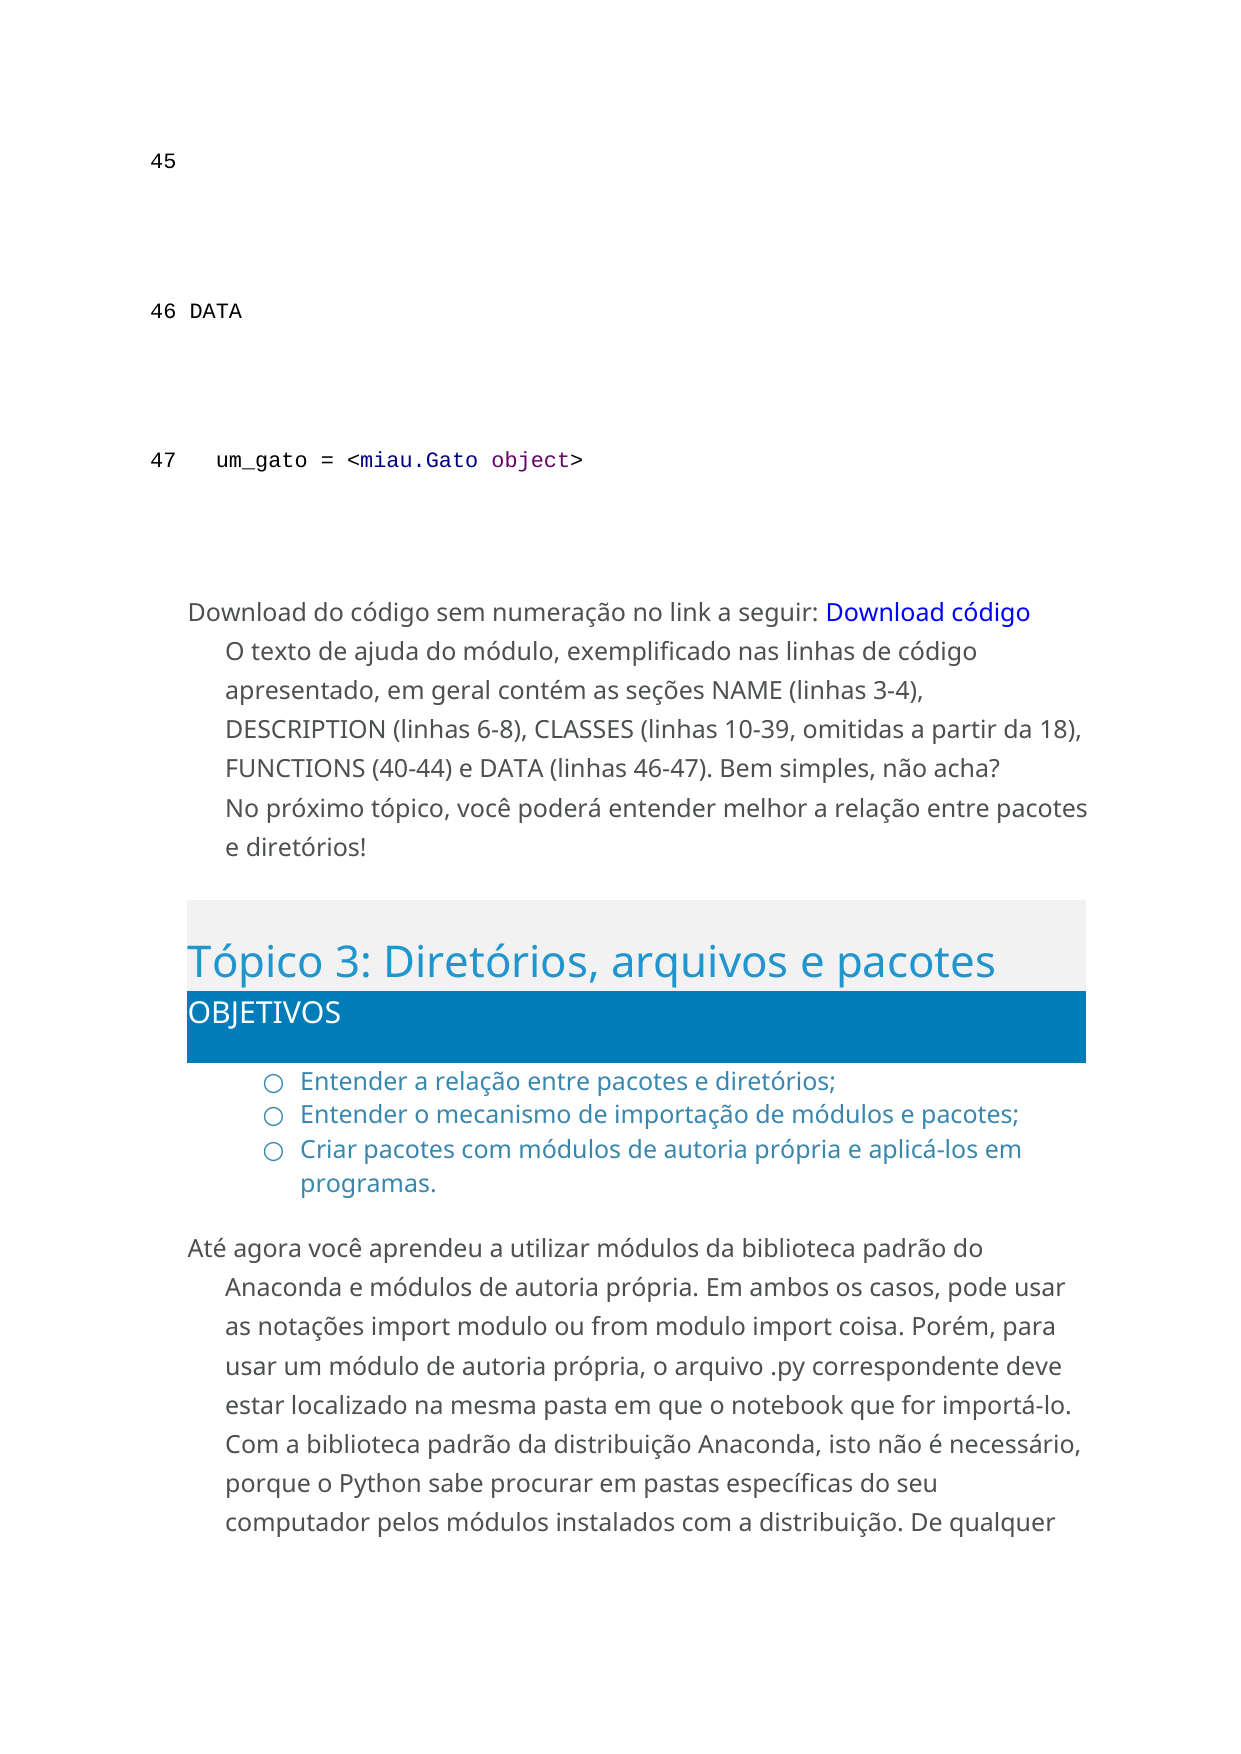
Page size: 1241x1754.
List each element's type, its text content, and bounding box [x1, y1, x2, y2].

text 47 um_gato = <miau.Gato object> [150, 449, 1088, 474]
text 46 DATA [150, 300, 1088, 324]
list Entender o mecanismo de importação de módulos e pacotes; [262, 1097, 1055, 1131]
list Download do código sem numeração no link a seguir: Download código O texto de ajuda do módulo, exemplificado nas linhas de código apresentado, em geral contém as seções NAME (linhas 3-4), DESCRIPTION (linhas 6-8), CLASSES (linhas 10-39, omitidas a partir da 18), FUNCTIONS (40-44) e DATA (linhas 46-47). Bem simples, não acha? No próximo tópico, você poderá entender melhor a relação entre pacotes e diretórios! [187, 594, 1121, 895]
list Tópico 3: Diretórios, arquivos e pacotes [187, 900, 1086, 991]
list Entender a relação entre pacotes e diretórios; [262, 1063, 1055, 1097]
list OBJETIVOS [187, 991, 1086, 1063]
list Até agora você aprendeu a utilizar módulos da biblioteca padrão do Anaconda e módulos de autoria própria. Em ambos os casos, pode usar as notações import modulo ou from modulo import coisa. Porém, para usar um módulo de autoria própria, o arquivo .py correspondente deve estar localizado na mesma pasta em que o notebook que for importá-lo. Com a biblioteca padrão da distribuição Anaconda, isto não é necessário, porque o Python sabe procurar em pastas específicas do seu computador pelos módulos instalados com a distribuição. De qualquer [187, 1199, 1121, 1570]
list Criar pacotes com módulos de autoria própria e aplicá-los em programas. [262, 1131, 1055, 1199]
text 45 [150, 150, 1088, 175]
